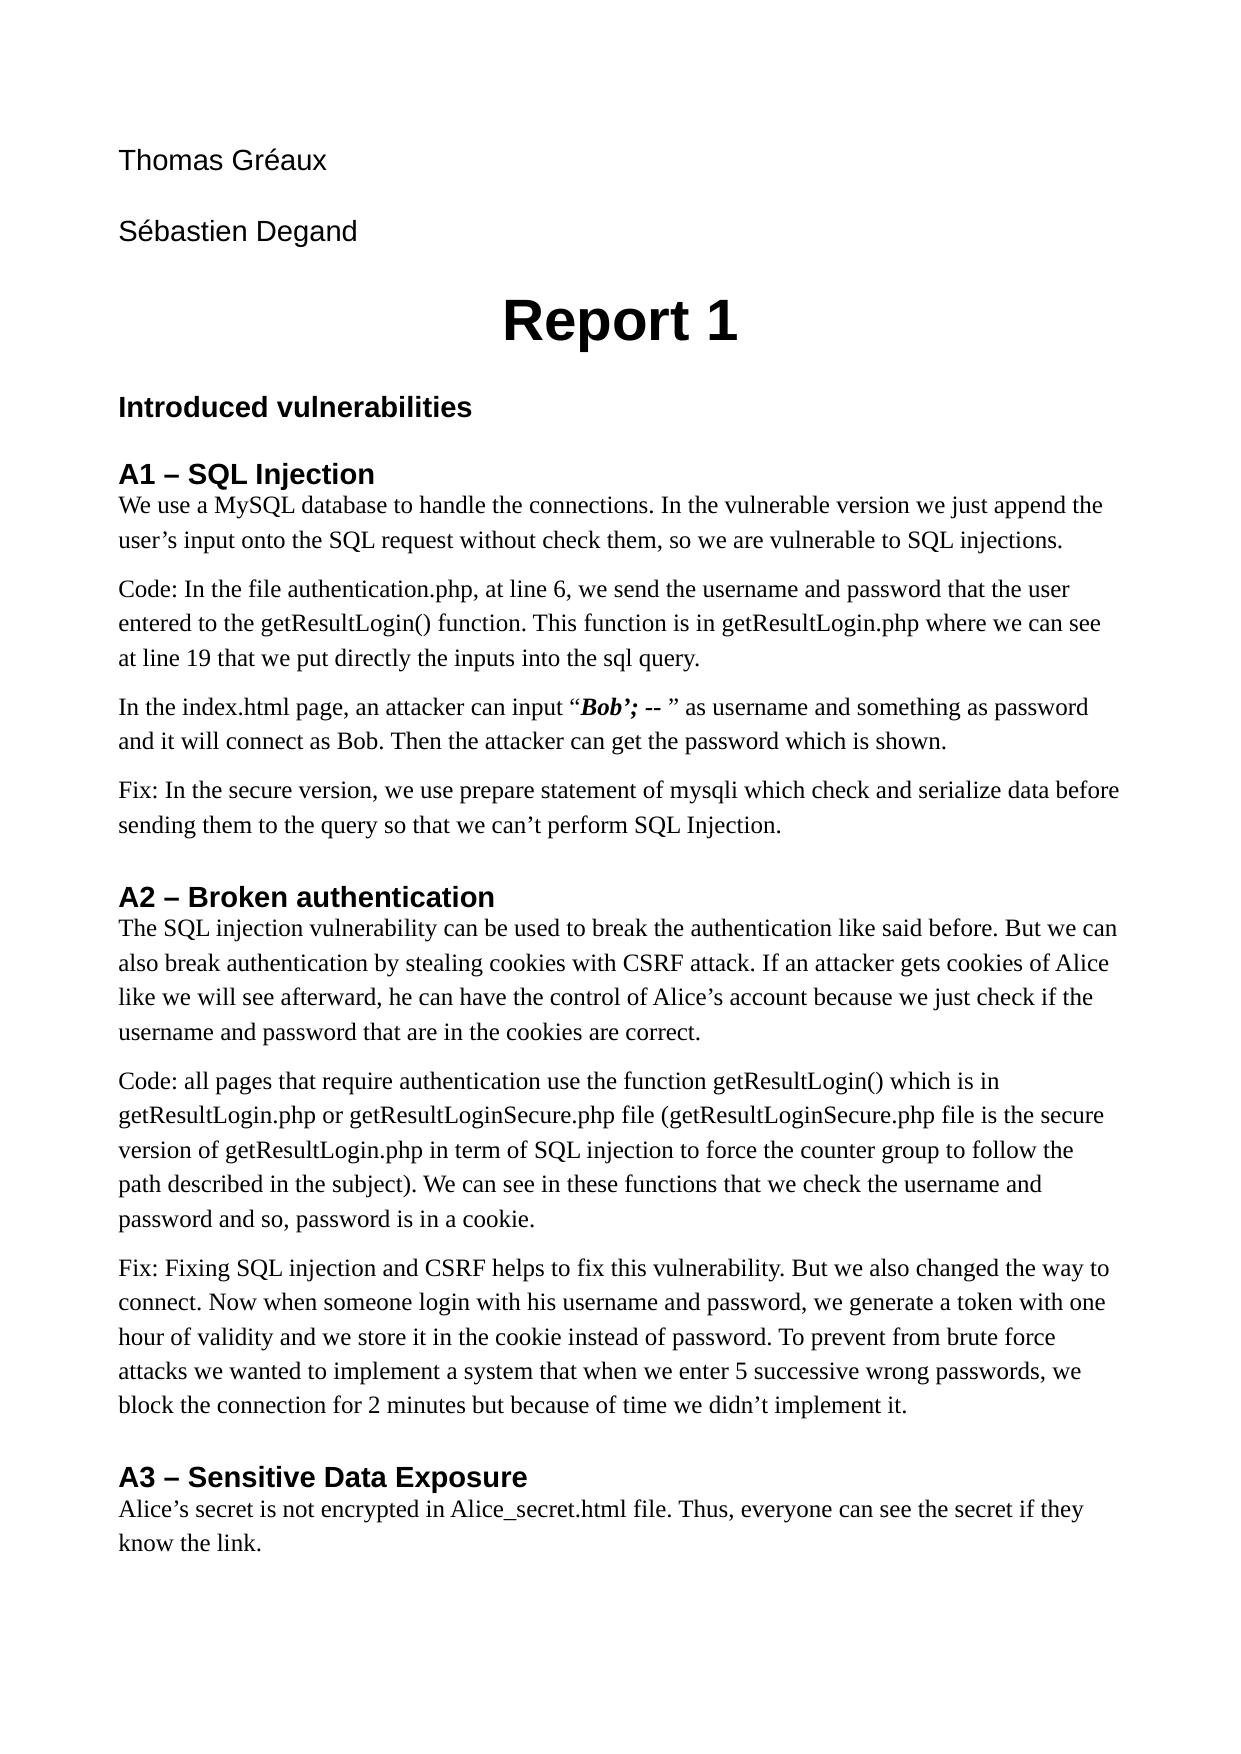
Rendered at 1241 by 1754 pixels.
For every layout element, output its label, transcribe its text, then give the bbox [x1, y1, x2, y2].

text Alice’s secret is not encrypted in Alice_secret.html file. Thus, everyone can see the secret if they know the link. [118, 1494, 1122, 1557]
subtitle Introduced vulnerabilities [118, 390, 1122, 423]
text Sébastien Degand [118, 214, 1122, 248]
text Code: all pages that require authentication use the function getResultLogin() which is in getResultLogin.php or getResultLoginSecure.php file (getResultLoginSecure.php file is the secure version of getResultLogin.php in term of SQL injection to force the counter group to follow the path described in the subject). We can see in these functions that we check the username and password and so, password is in a cookie. [118, 1066, 1122, 1232]
text Fix: In the secure version, we use prepare statement of mysqli which check and serialize data before sending them to the query so that we can’t perform SQL Injection. [118, 775, 1122, 838]
text Code: In the file authentication.php, at line 6, we send the username and password that the user entered to the getResultLogin() function. This function is in getResultLogin.php where we can see at line 19 that we put directly the inputs into the sql query. [118, 574, 1122, 671]
subtitle A1 – SQL Injection [118, 457, 1122, 490]
text In the index.html page, an attacker can input “Bob’; -- ” as username and something as password and it will connect as Bob. Then the attacker can get the password which is shown. [118, 692, 1122, 755]
subtitle A2 – Broken authentication [118, 880, 1122, 913]
text Thomas Gréaux [118, 143, 1122, 177]
text The SQL injection vulnerability can be used to break the authentication like said before. But we can also break authentication by stealing cookies with CSRF attack. If an attacker gets cookies of Alice like we will see afterward, he can have the control of Alice’s account because we just check if the username and password that are in the cookies are correct. [118, 913, 1122, 1045]
text We use a MySQL database to handle the connections. In the vulnerable version we just append the user’s input onto the SQL request without check them, so we are vulnerable to SQL injections. [118, 490, 1122, 553]
text Fix: Fixing SQL injection and CSRF helps to fix this vulnerability. But we also changed the way to connect. Now when someone login with his username and password, we generate a token with one hour of validity and we store it in the cookie instead of password. To prevent from brute force attacks we wanted to implement a system that when we enter 5 successive wrong passwords, we block the connection for 2 minutes but because of time we didn’t implement it. [118, 1253, 1122, 1419]
text Report 1 [118, 285, 1122, 352]
subtitle A3 – Sensitive Data Exposure [118, 1461, 1122, 1494]
